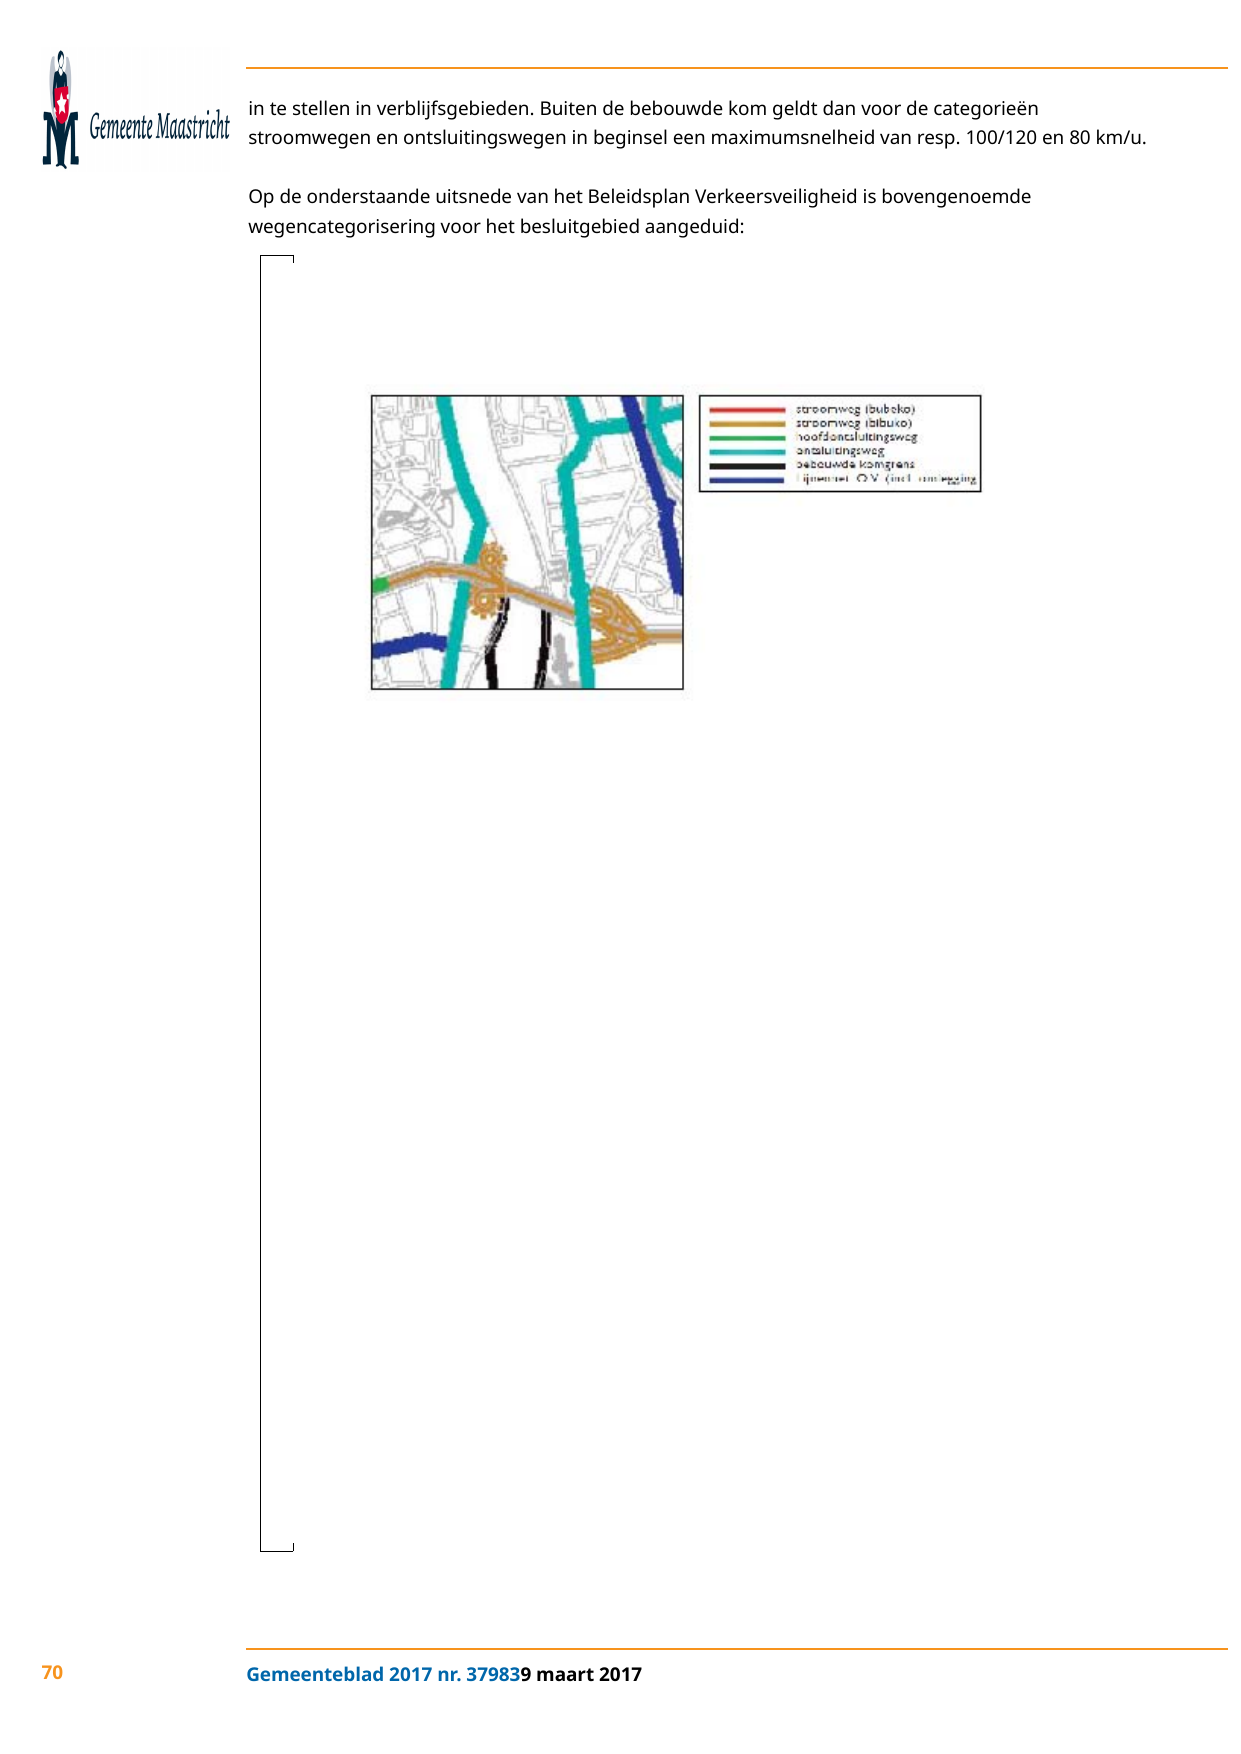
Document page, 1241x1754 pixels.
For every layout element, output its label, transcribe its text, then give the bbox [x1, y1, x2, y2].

picture [41, 47, 231, 172]
text in te stellen in verblijfsgebieden. Buiten de bebouwde kom geldt dan voor de categorieën stroomwegen en ontsluitingswegen in beginsel een maximumsnelheid van resp. 100/120 en 80 km/u. [248, 95, 1152, 150]
picture [268, 263, 1173, 1543]
text Op de onderstaande uitsnede van het Beleidsplan Verkeersveiligheid is bovengenoemde wegencategorisering voor het besluitgebied aangeduid: [248, 183, 1152, 239]
